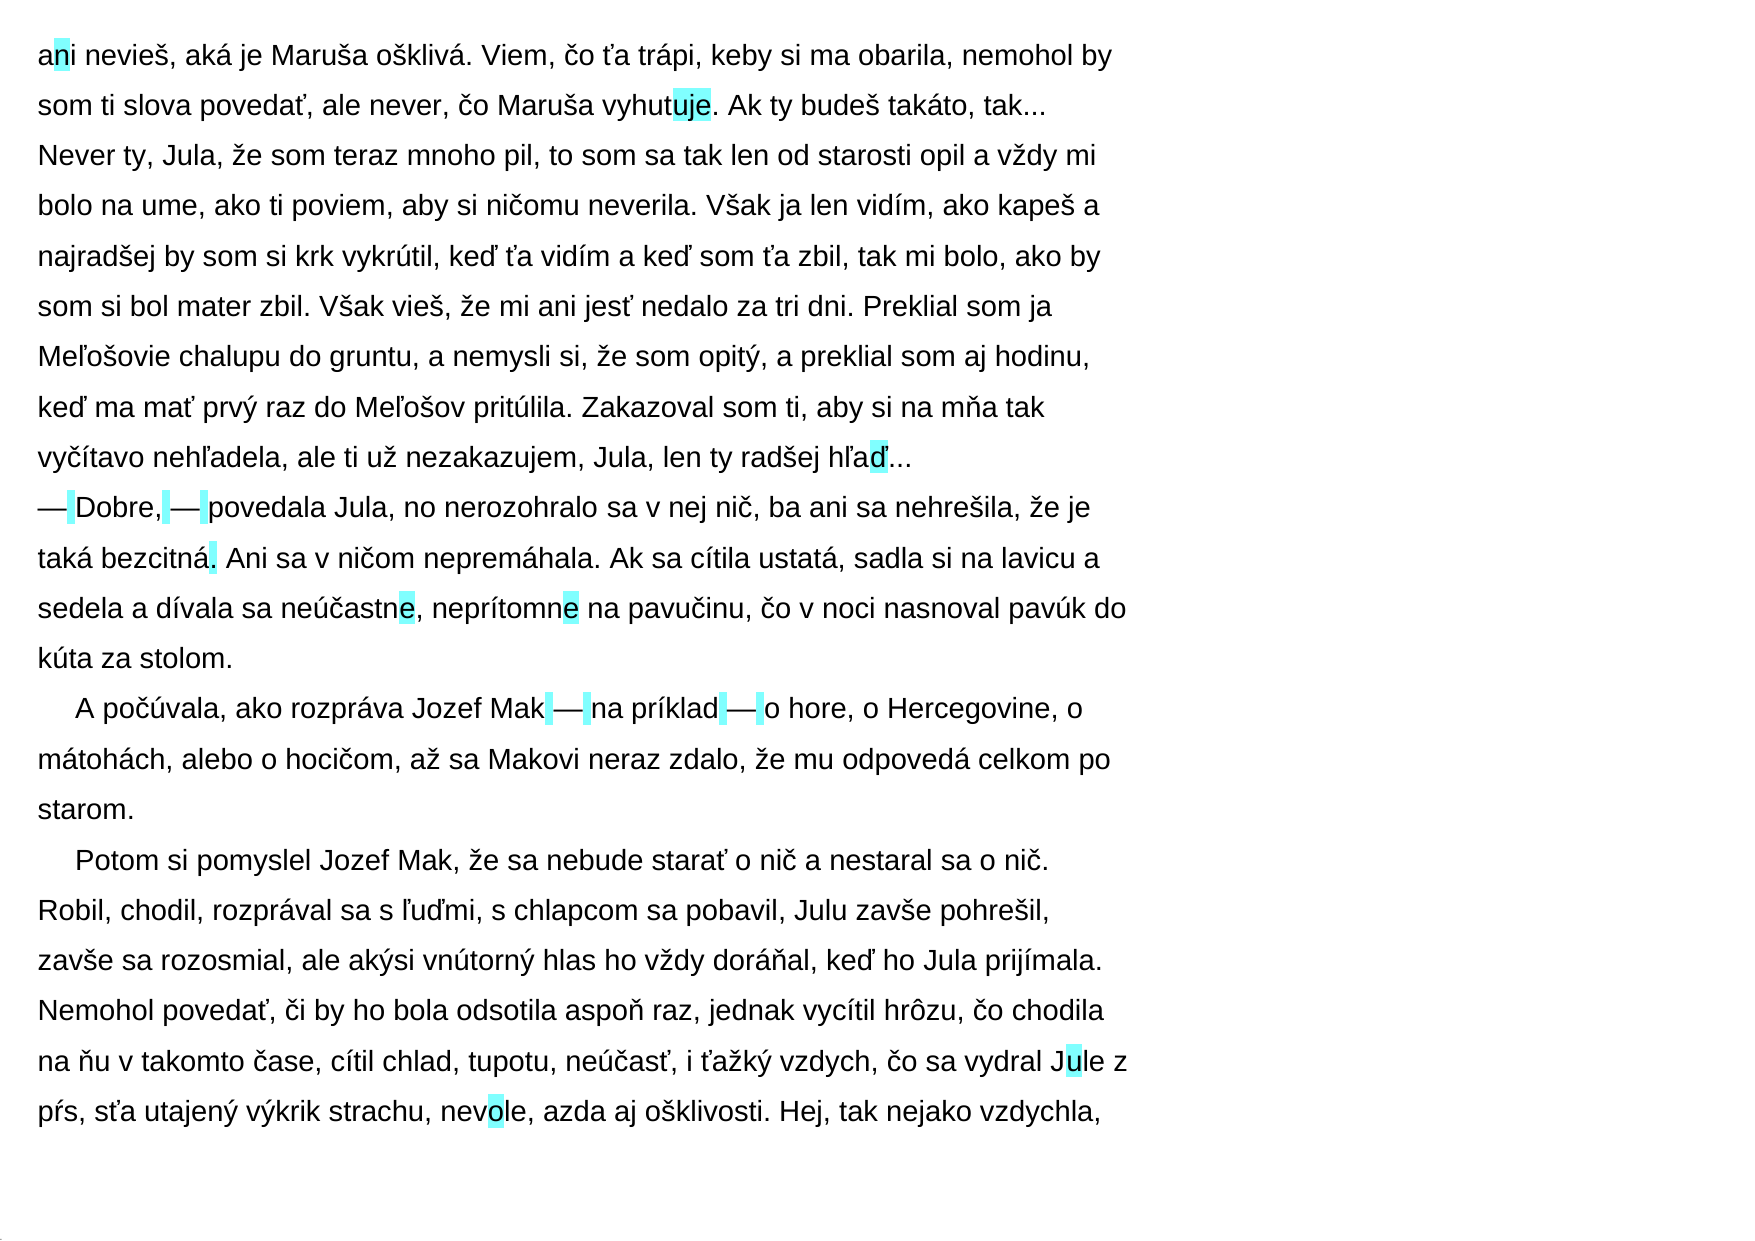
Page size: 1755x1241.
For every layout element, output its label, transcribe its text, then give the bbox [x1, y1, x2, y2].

text ani nevieš, aká je Maruša ošklivá. Viem, čo ťa trápi, keby si ma obarila, nemohol by som ti slova povedať, ale never, čo Maruša vyhutuje. Ak ty budeš takáto, tak... Never ty, Jula, že som teraz mnoho pil, to som sa tak len od starosti opil a vždy mi bolo na ume, ako ti poviem, aby si ničomu neverila. Však ja len vidím, ako kapeš a najradšej by som si krk vykrútil, keď ťa vidím a keď som ťa zbil, tak mi bolo, ako by som si bol mater zbil. Však vieš, že mi ani jesť nedalo za tri dni. Preklial som ja Meľošovie chalupu do gruntu, a nemysli si, že som opitý, a preklial som aj hodinu, keď ma mať prvý raz do Meľošov pritúlila. Zakazoval som ti, aby si na mňa tak vyčítavo nehľadela, ale ti už nezakazujem, Jula, len ty radšej hľaď... [37, 37, 1130, 473]
text — Dobre, — povedala Jula, no nerozohralo sa v nej nič, ba ani sa nehrešila, že je taká bezcitná. Ani sa v ničom nepremáhala. Ak sa cítila ustatá, sadla si na lavicu a sedela a dívala sa neúčastne, neprítomne na pavučinu, čo v noci nasnoval pavúk do kúta za stolom. [37, 490, 1130, 675]
text A počúvala, ako rozpráva Jozef Mak — na príklad — o hore, o Hercegovine, o mátohách, alebo o hocičom, až sa Makovi neraz zdalo, že mu odpovedá celkom po starom. [37, 692, 1130, 826]
text Potom si pomyslel Jozef Mak, že sa nebude starať o nič a nestaral sa o nič. Robil, chodil, rozprával sa s ľuďmi, s chlapcom sa pobavil, Julu zavše pohrešil, zavše sa rozosmial, ale akýsi vnútorný hlas ho vždy doráňal, keď ho Jula prijímala. Nemohol povedať, či by ho bola odsotila aspoň raz, jednak vycítil hrôzu, čo chodila na ňu v takomto čase, cítil chlad, tupotu, neúčasť, i ťažký vzdych, čo sa vydral Jule z pŕs, sťa utajený výkrik strachu, nevole, azda aj ošklivosti. Hej, tak nejako vzdychla, [37, 842, 1130, 1128]
